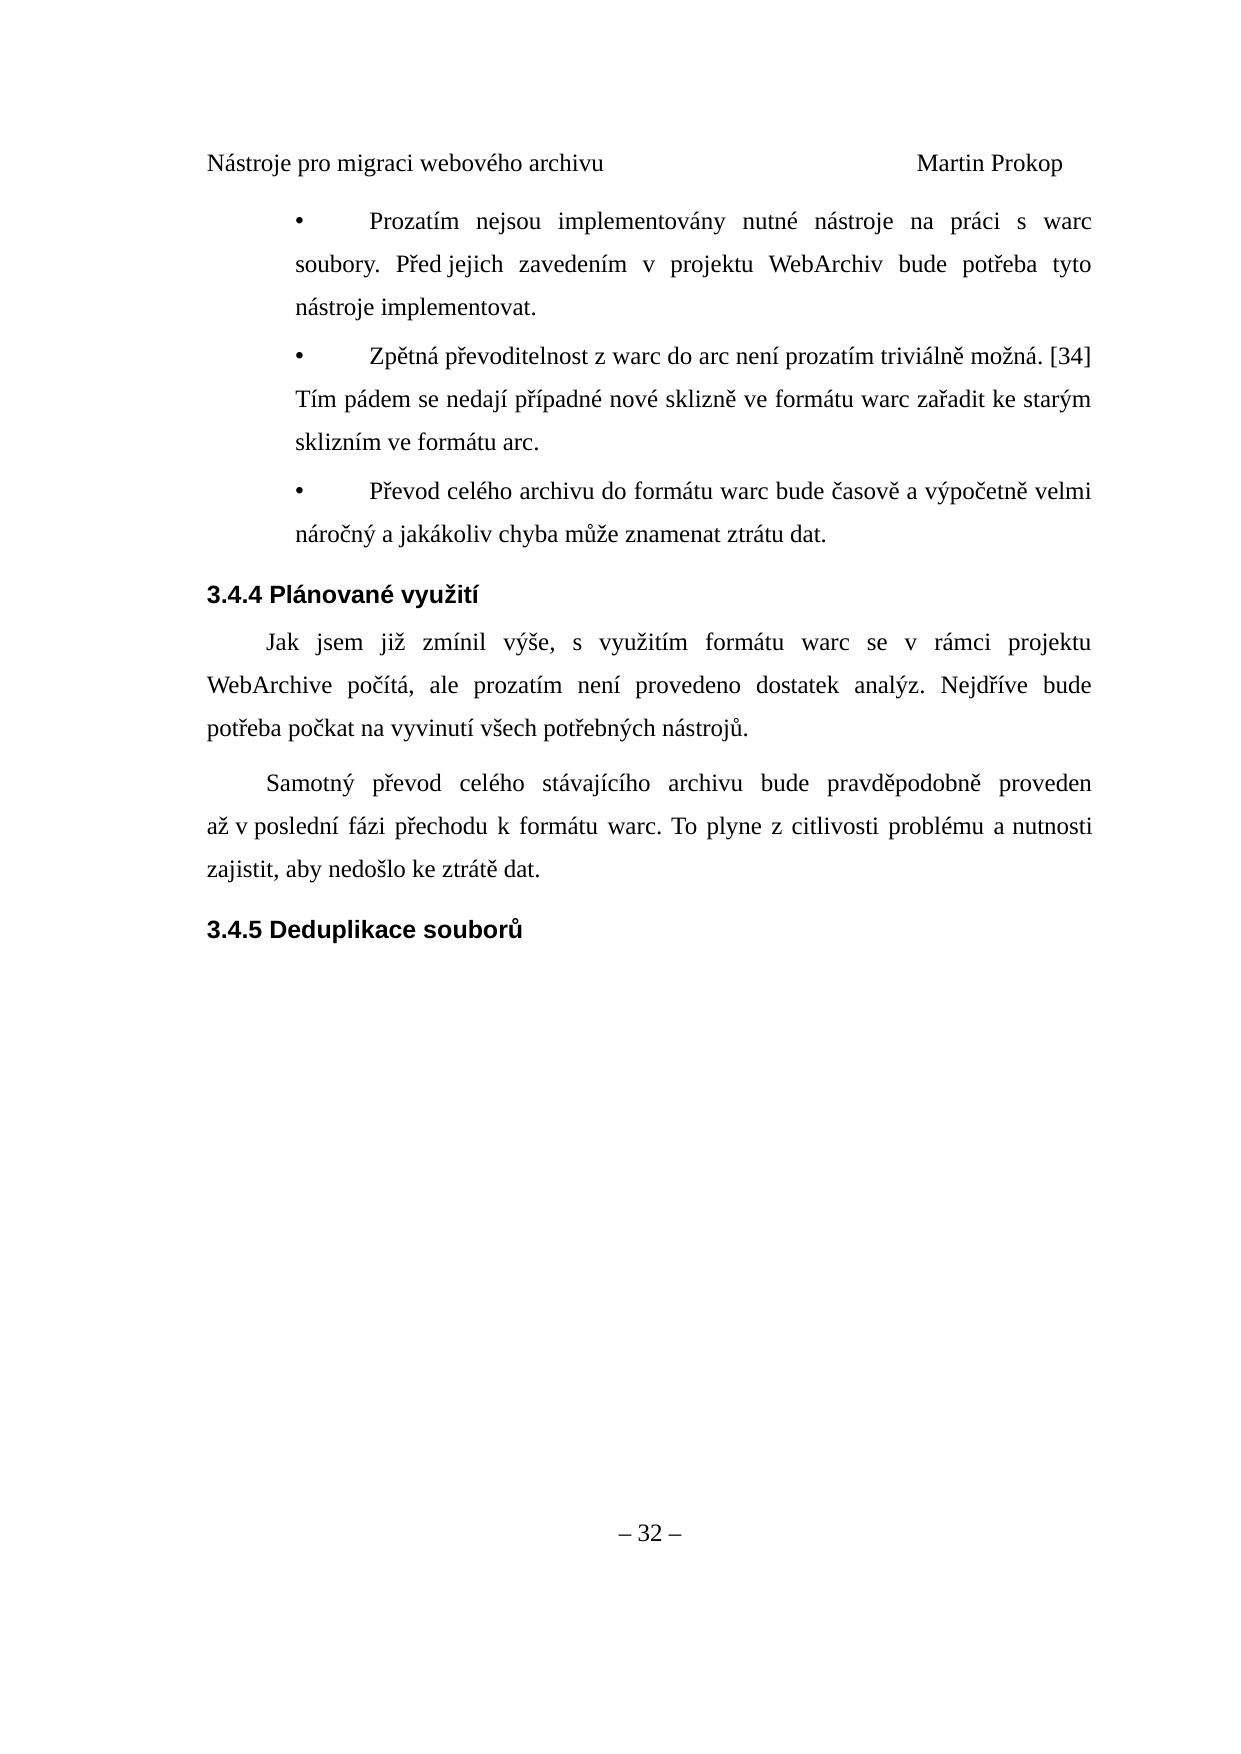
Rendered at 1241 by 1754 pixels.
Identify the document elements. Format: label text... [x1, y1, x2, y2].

text Samotný převod celého stávajícího archivu bude pravděpodobně proveden až v poslední fázi přechodu k formátu warc. To plyne z citlivosti problému a nutnosti zajistit, aby nedošlo ke ztrátě dat. [207, 768, 1093, 883]
list Převod celého archivu do formátu warc bude časově a výpočetně velmi náročný a jakákoliv chyba může znamenat ztrátu dat. [295, 476, 1093, 548]
subtitle 3.4.4 Plánované využití [207, 580, 1093, 609]
subtitle 3.4.5 Deduplikace souborů [207, 915, 1093, 944]
list Prozatím nejsou implementovány nutné nástroje na práci s warc soubory. Před jejich zavedením v projektu WebArchiv bude potřeba tyto nástroje implementovat. [295, 206, 1093, 321]
list Zpětná převoditelnost z warc do arc není prozatím triviálně možná. [34] Tím pádem se nedají případné nové sklizně ve formátu warc zařadit ke starým sklizním ve formátu arc. [295, 341, 1093, 456]
text Jak jsem již zmínil výše, s využitím formátu warc se v rámci projektu WebArchive počítá, ale prozatím není provedeno dostatek analýz. Nejdříve bude potřeba počkat na vyvinutí všech potřebných nástrojů. [207, 627, 1093, 742]
